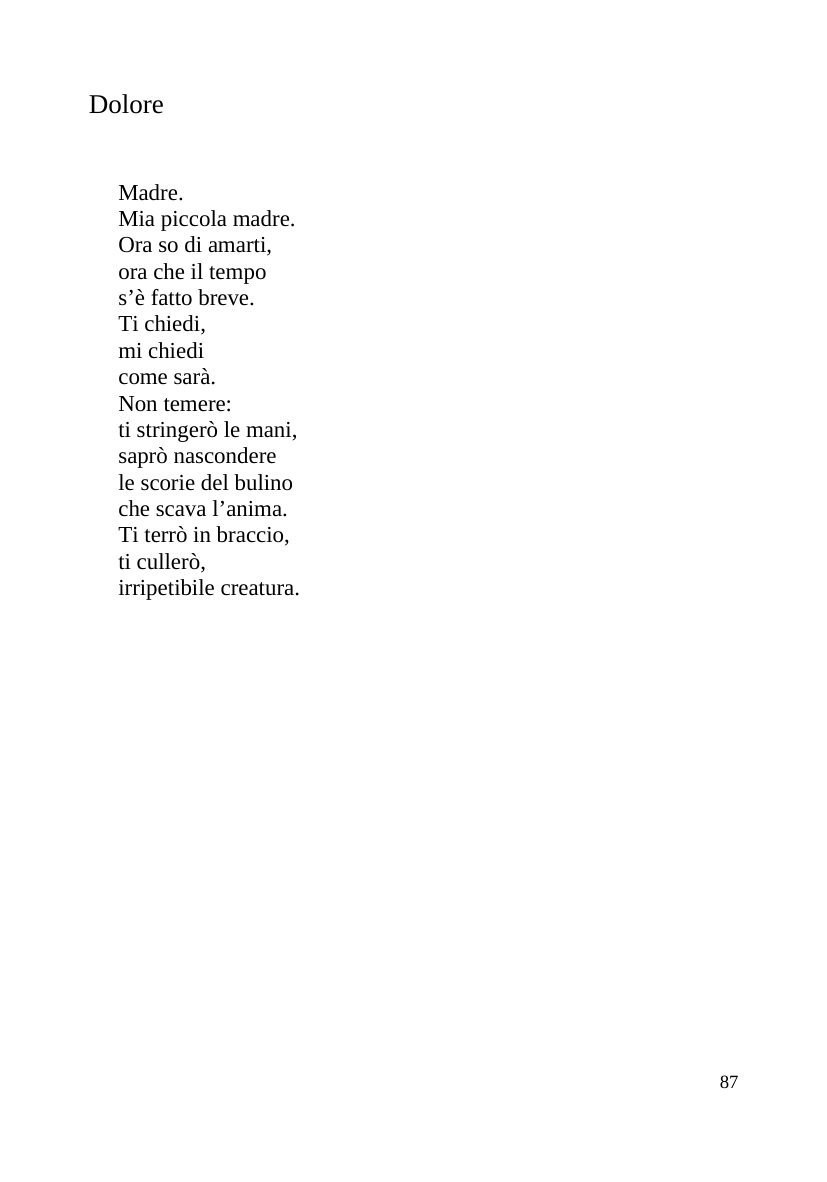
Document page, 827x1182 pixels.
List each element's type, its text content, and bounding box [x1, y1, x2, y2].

text Ora so di amarti, [118, 231, 738, 258]
text ora che il tempo [118, 258, 738, 284]
text Dolore [88, 88, 738, 120]
text saprò nascondere [118, 442, 738, 469]
text mi chiedi [118, 337, 738, 363]
text Non temere: [118, 389, 738, 416]
text Madre. [118, 179, 738, 205]
text le scorie del bulino [118, 469, 738, 495]
text ti stringerò le mani, [118, 416, 738, 442]
text Ti terrò in braccio, [118, 521, 738, 548]
text Ti chiedi, [118, 311, 738, 337]
text ti cullerò, [118, 548, 738, 574]
text irripetibile creatura. [118, 574, 738, 600]
text s’è fatto breve. [118, 284, 738, 311]
text che scava l’anima. [118, 495, 738, 521]
text come sarà. [118, 363, 738, 389]
text Mia piccola madre. [118, 205, 738, 231]
